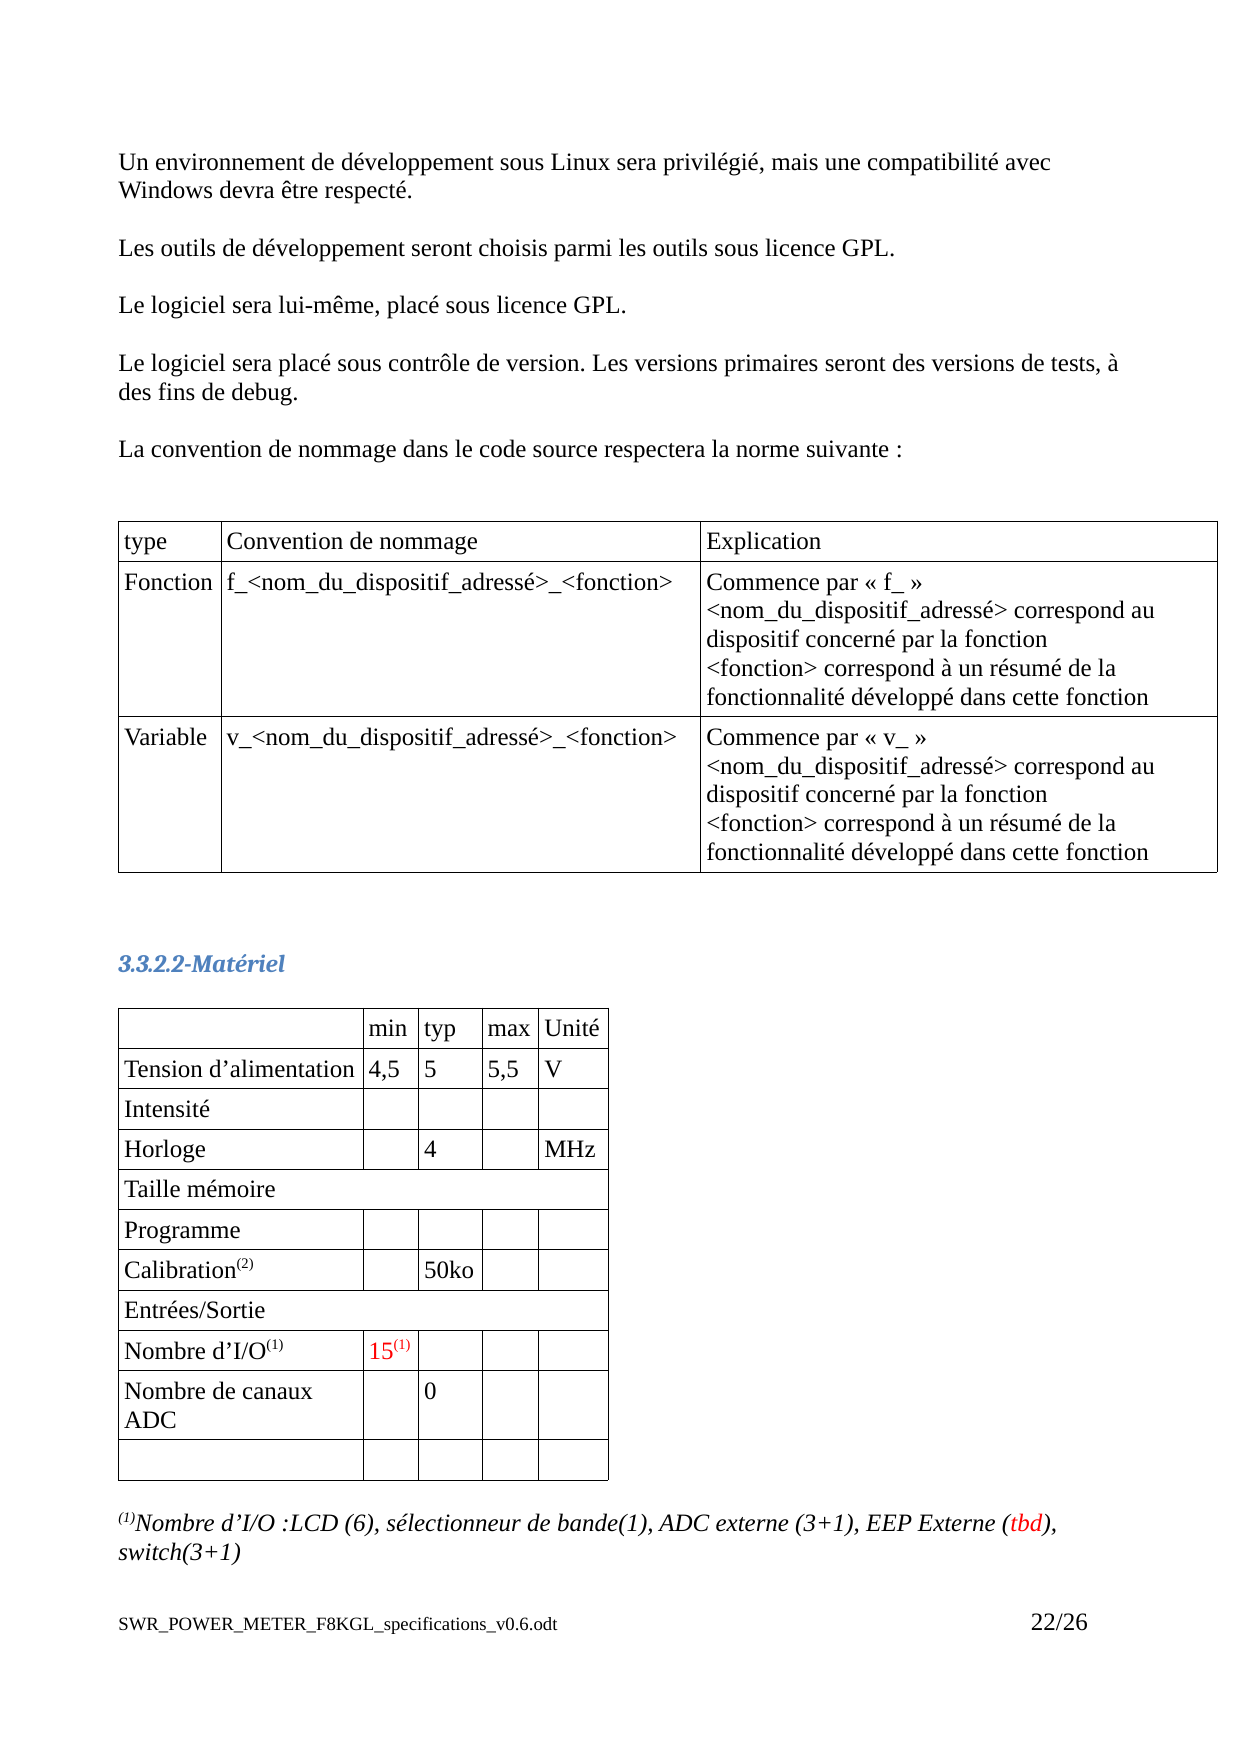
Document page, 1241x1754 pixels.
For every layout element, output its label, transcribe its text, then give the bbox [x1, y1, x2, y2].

table_cell 0 [419, 1371, 482, 1439]
table_cell [539, 1440, 608, 1480]
table_cell Fonction [119, 562, 221, 716]
table_cell V [539, 1049, 608, 1088]
table_cell [364, 1130, 418, 1169]
table_header min [364, 1009, 418, 1048]
table_cell [539, 1331, 608, 1370]
table_cell 15(1) [364, 1331, 418, 1370]
table_cell 5,5 [483, 1049, 538, 1088]
table_cell [539, 1371, 608, 1439]
table_cell MHz [539, 1130, 608, 1169]
table_cell [483, 1371, 538, 1439]
table_header Explication [701, 522, 1217, 561]
table_cell v_<nom_du_dispositif_adressé>_<fonction> [222, 717, 700, 872]
table_cell [539, 1210, 608, 1249]
table_cell [539, 1089, 608, 1128]
table_cell [483, 1440, 538, 1480]
table_cell Programme [119, 1210, 363, 1249]
table_cell f_<nom_du_dispositif_adressé>_<fonction> [222, 562, 700, 716]
table_cell Nombre de canaux ADC [119, 1371, 363, 1439]
table_cell Intensité [119, 1089, 363, 1128]
text Le logiciel sera placé sous contrôle de version. Les versions primaires seront des versions de tests, à des fins de debug. [118, 348, 1122, 406]
table_cell [119, 1440, 363, 1480]
table_cell Tension d’alimentation [119, 1049, 363, 1088]
table_cell Taille mémoire [119, 1170, 608, 1209]
table_cell [419, 1089, 482, 1128]
table_cell Calibration(2) [119, 1250, 363, 1290]
table_cell Commence par « f_ » <nom_du_dispositif_adressé> correspond au dispositif concerné par la fonction <fonction> correspond à un résumé de la fonctionnalité développé dans cette fonction [701, 562, 1217, 716]
table_cell [364, 1089, 418, 1128]
text (1)Nombre d’I/O :LCD (6), sélectionneur de bande(1), ADC externe (3+1), EEP Externe (tbd), switch(3+1) [118, 1508, 1122, 1566]
table_cell [483, 1089, 538, 1128]
subtitle 3.3.2.2-Matériel [118, 950, 1122, 979]
table_cell Commence par « v_ » <nom_du_dispositif_adressé> correspond au dispositif concerné par la fonction <fonction> correspond à un résumé de la fonctionnalité développé dans cette fonction [701, 717, 1217, 872]
text Les outils de développement seront choisis parmi les outils sous licence GPL. [118, 233, 1122, 262]
table_header [119, 1009, 363, 1048]
table_cell [419, 1331, 482, 1370]
table_header type [119, 522, 221, 561]
table_header Unité [539, 1009, 608, 1048]
table_cell [483, 1210, 538, 1249]
table_header max [483, 1009, 538, 1048]
table_cell 50ko [419, 1250, 482, 1290]
table_cell Horloge [119, 1130, 363, 1169]
table_cell Variable [119, 717, 221, 872]
table_cell [364, 1250, 418, 1290]
table_cell 5 [419, 1049, 482, 1088]
table_cell [364, 1371, 418, 1439]
table_cell [419, 1210, 482, 1249]
table_cell [364, 1440, 418, 1480]
table_cell 4,5 [364, 1049, 418, 1088]
table_cell [364, 1210, 418, 1249]
text Le logiciel sera lui-même, placé sous licence GPL. [118, 291, 1122, 319]
table_cell [419, 1440, 482, 1480]
table_cell [539, 1250, 608, 1290]
table_header typ [419, 1009, 482, 1048]
table_cell [483, 1331, 538, 1370]
text Un environnement de développement sous Linux sera privilégié, mais une compatibilité avec Windows devra être respecté. [118, 147, 1122, 204]
table_cell [483, 1130, 538, 1169]
table_cell [483, 1250, 538, 1290]
table_cell Entrées/Sortie [119, 1291, 608, 1330]
table_cell 4 [419, 1130, 482, 1169]
text La convention de nommage dans le code source respectera la norme suivante : [118, 434, 1122, 463]
table_header Convention de nommage [222, 522, 700, 561]
table_cell Nombre d’I/O(1) [119, 1331, 363, 1370]
